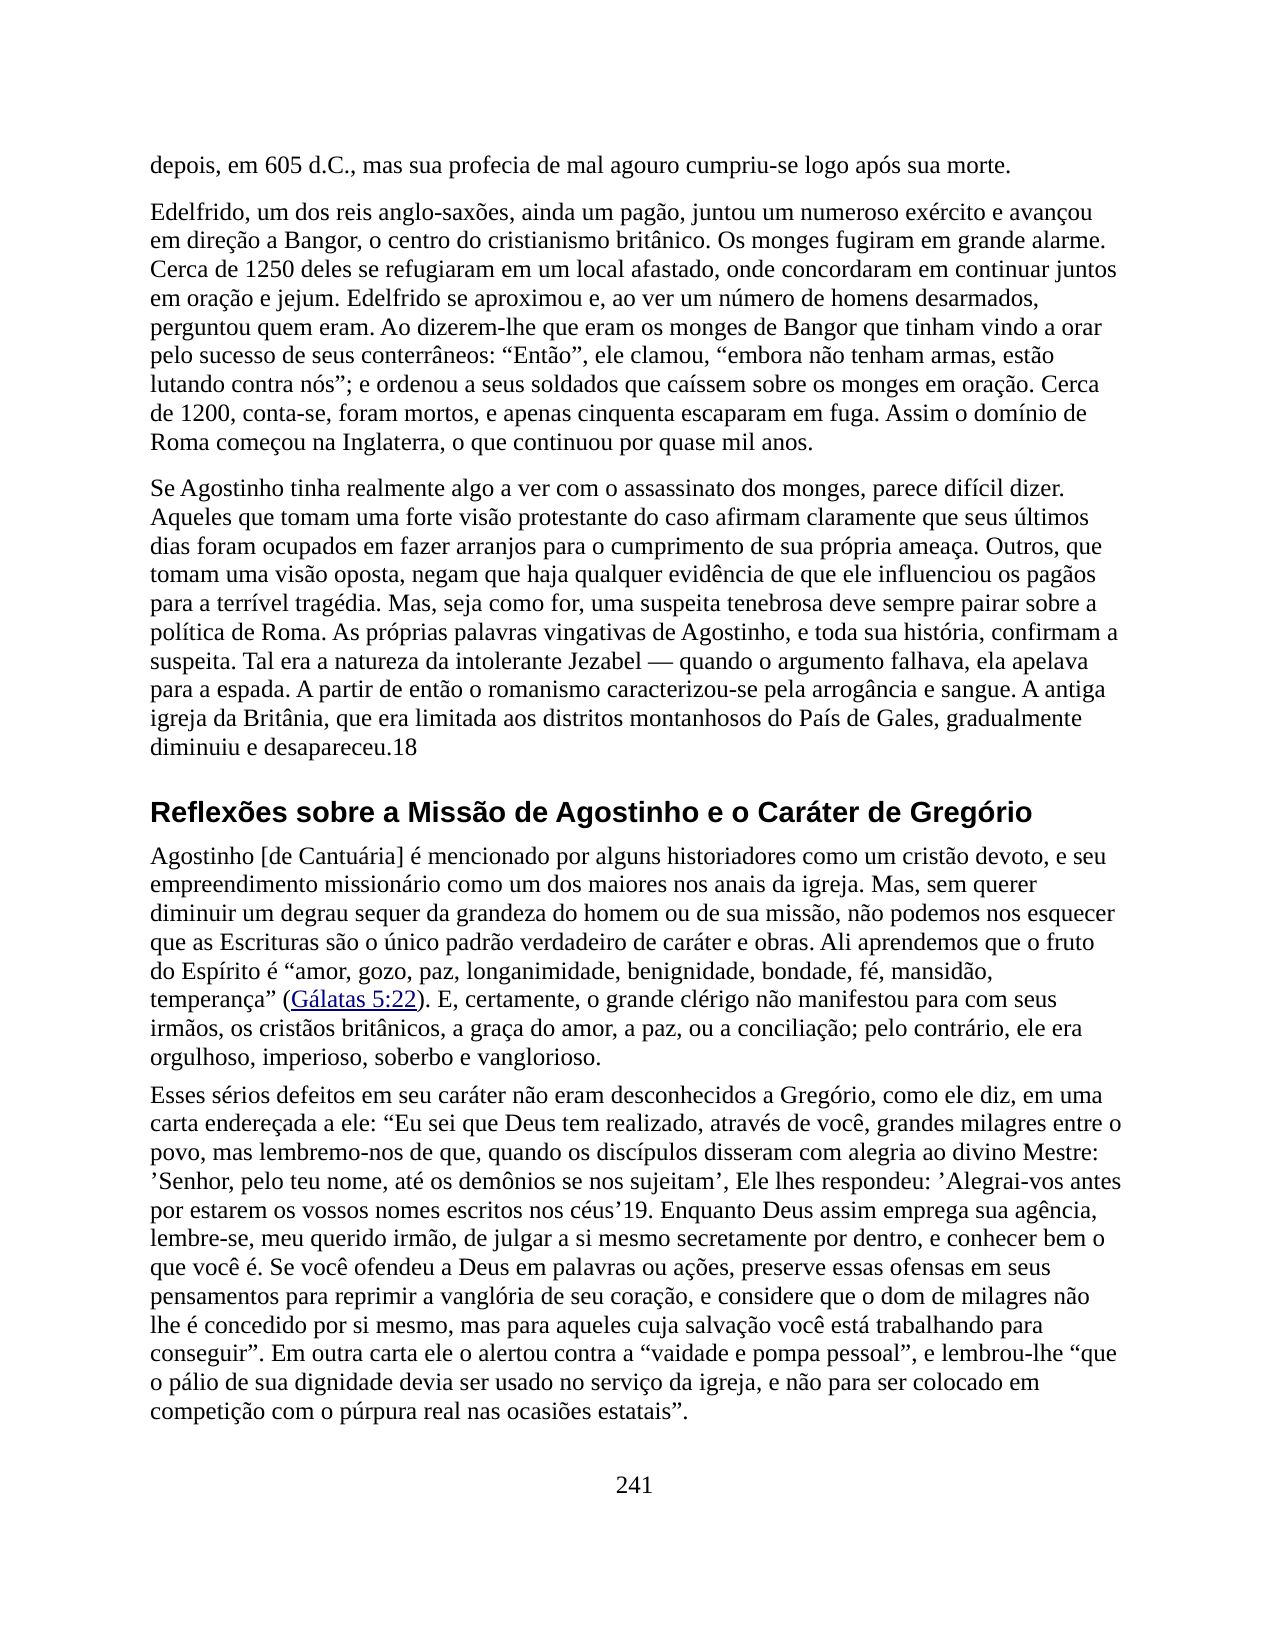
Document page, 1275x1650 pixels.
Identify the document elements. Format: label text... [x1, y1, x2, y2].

text Agostinho [de Cantuária] é mencionado por alguns historiadores como um cristão devoto, e seu empreendimento missionário como um dos maiores nos anais da igreja. Mas, sem querer diminuir um degrau sequer da grandeza do homem ou de sua missão, não podemos nos esquecer que as Escrituras são o único padrão verdadeiro de caráter e obras. Ali aprendemos que o fruto do Espírito é “amor, gozo, paz, longanimidade, benignidade, bondade, fé, mansidão, temperança” (Gálatas 5:22). E, certamente, o grande clérigo não manifestou para com seus irmãos, os cristãos britânicos, a graça do amor, a paz, ou a conciliação; pelo contrário, ele era orgulhoso, imperioso, soberbo e vanglorioso. [150, 841, 1125, 1071]
subtitle Reflexões sobre a Missão de Agostinho e o Caráter de Gregório [150, 795, 1125, 828]
text Se Agostinho tinha realmente algo a ver com o assassinato dos monges, parece difícil dizer. Aqueles que tomam uma forte visão protestante do caso afirmam claramente que seus últimos dias foram ocupados em fazer arranjos para o cumprimento de sua própria ameaça. Outros, que tomam uma visão oposta, negam que haja qualquer evidência de que ele influenciou os pagãos para a terrível tragédia. Mas, seja como for, uma suspeita tenebrosa deve sempre pairar sobre a política de Roma. As próprias palavras vingativas de Agostinho, e toda sua história, confirmam a suspeita. Tal era a natureza da intolerante Jezabel — quando o argumento falhava, ela apelava para a espada. A partir de então o romanismo caracterizou-se pela arrogância e sangue. A antiga igreja da Britânia, que era limitada aos distritos montanhosos do País de Gales, gradualmente diminuiu e desapareceu.18 [150, 473, 1125, 761]
text depois, em 605 d.C., mas sua profecia de mal agouro cumpriu-se logo após sua morte. [150, 150, 1125, 179]
text Esses sérios defeitos em seu caráter não eram desconhecidos a Gregório, como ele diz, em uma carta endereçada a ele: “Eu sei que Deus tem realizado, através de você, grandes milagres entre o povo, mas lembremo-nos de que, quando os discípulos disseram com alegria ao divino Mestre: ’Senhor, pelo teu nome, até os demônios se nos sujeitam’, Ele lhes respondeu: ’Alegrai-vos antes por estarem os vossos nomes escritos nos céus’19. Enquanto Deus assim emprega sua agência, lembre-se, meu querido irmão, de julgar a si mesmo secretamente por dentro, e conhecer bem o que você é. Se você ofendeu a Deus em palavras ou ações, preserve essas ofensas em seus pensamentos para reprimir a vanglória de seu coração, e considere que o dom de milagres não lhe é concedido por si mesmo, mas para aqueles cuja salvação você está trabalhando para conseguir”. Em outra carta ele o alertou contra a “vaidade e pompa pessoal”, e lembrou-lhe “que o pálio de sua dignidade devia ser usado no serviço da igreja, e não para ser colocado em competição com o púrpura real nas ocasiões estatais”. [150, 1080, 1125, 1425]
text Edelfrido, um dos reis anglo-saxões, ainda um pagão, juntou um numeroso exército e avançou em direção a Bangor, o centro do cristianismo britânico. Os monges fugiram em grande alarme. Cerca de 1250 deles se refugiaram em um local afastado, onde concordaram em continuar juntos em oração e jejum. Edelfrido se aproximou e, ao ver um número de homens desarmados, perguntou quem eram. Ao dizerem-lhe que eram os monges de Bangor que tinham vindo a orar pelo sucesso de seus conterrâneos: “Então”, ele clamou, “embora não tenham armas, estão lutando contra nós”; e ordenou a seus soldados que caíssem sobre os monges em oração. Cerca de 1200, conta-se, foram mortos, e apenas cinquenta escaparam em fuga. Assim o domínio de Roma começou na Inglaterra, o que continuou por quase mil anos. [150, 197, 1125, 455]
